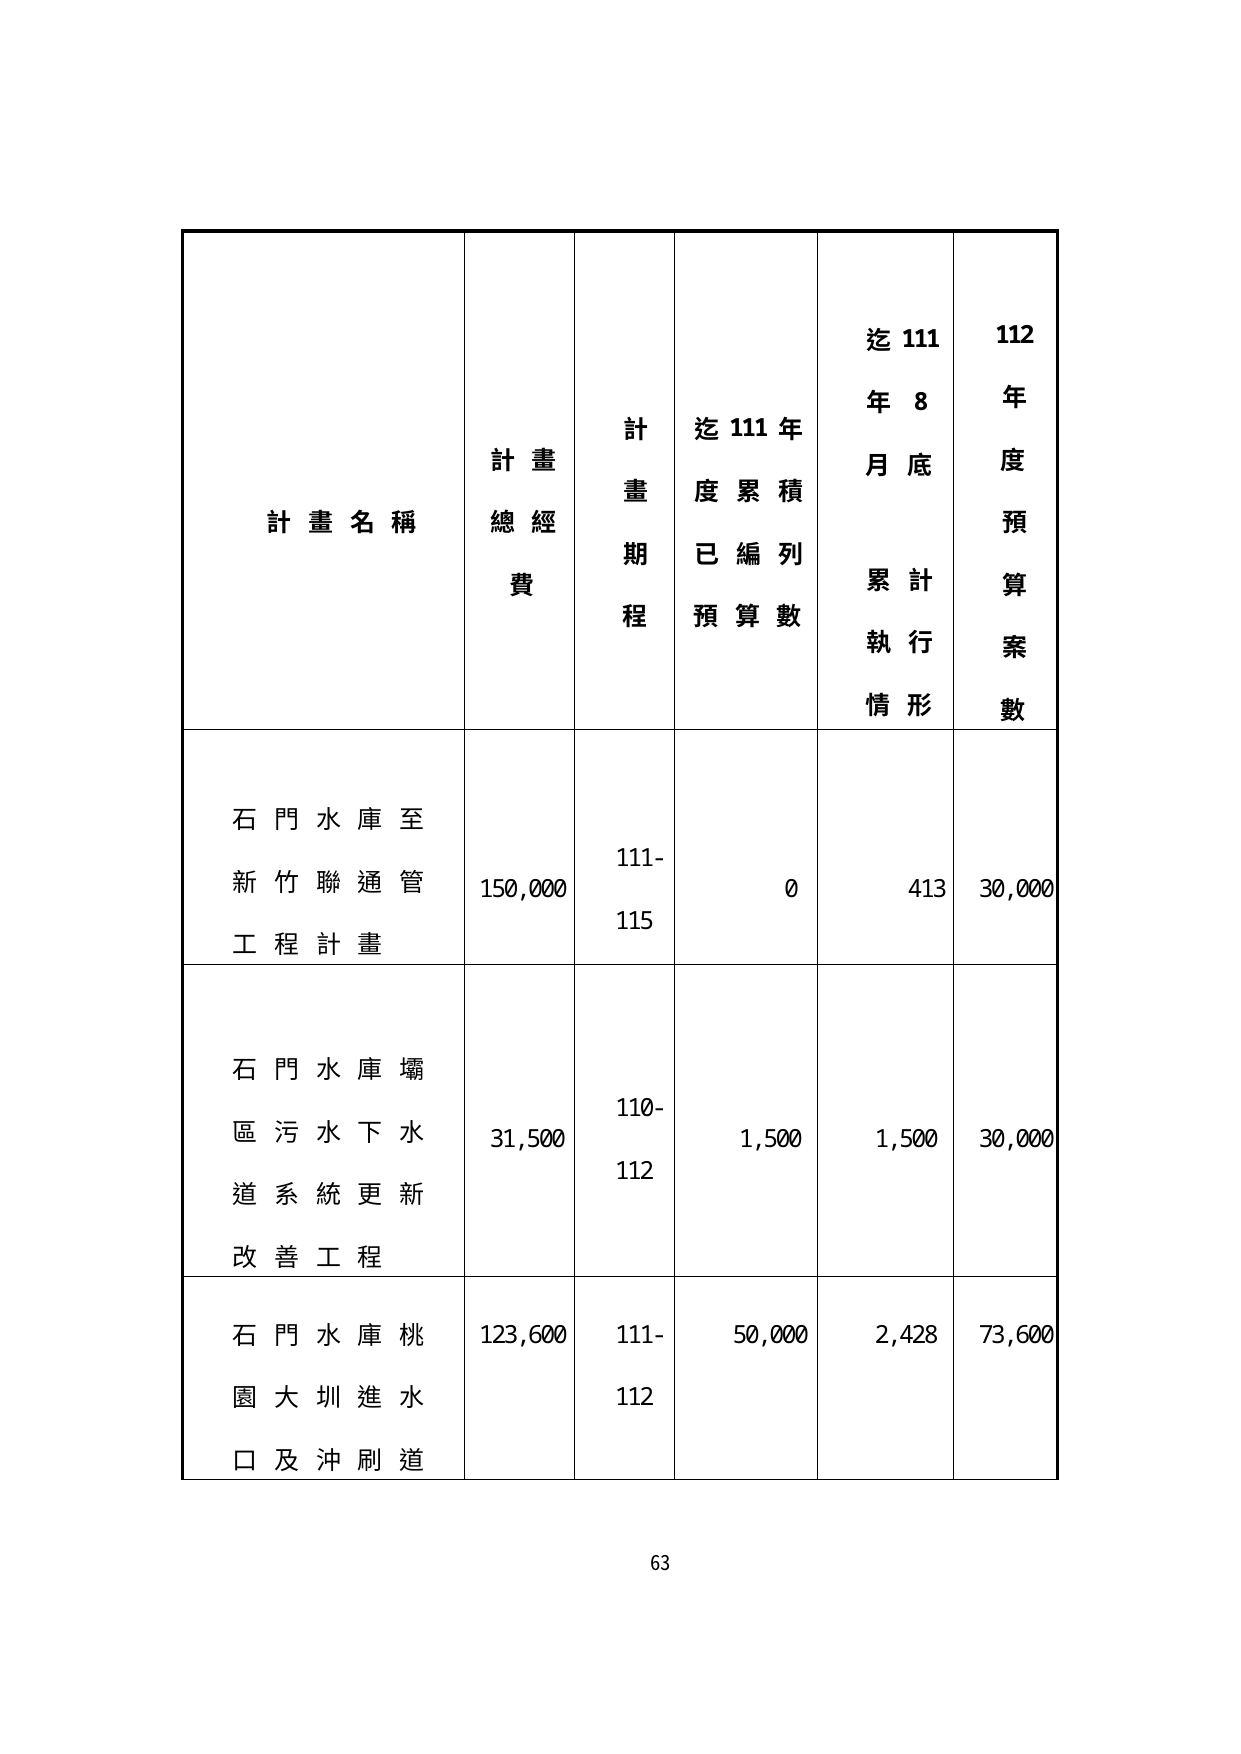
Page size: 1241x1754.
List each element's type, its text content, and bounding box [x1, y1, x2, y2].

table_cell 1,500 [818, 965, 953, 1276]
table_header 計畫總經費 [465, 233, 574, 729]
table_cell 石門水庫至新竹聯通管工程計畫 [184, 730, 464, 964]
table_header 112年度 預算案數 [954, 233, 1056, 729]
table_header 迄111年度累積已編列預算數 [675, 233, 817, 729]
table_cell 111-115 [575, 730, 674, 964]
table_cell 73,600 [954, 1277, 1056, 1479]
table_header 計畫期程 [575, 233, 674, 729]
table_cell 1,500 [675, 965, 817, 1276]
table_cell 110-112 [575, 965, 674, 1276]
table_header 迄111年8月底 累計執行情形 [818, 233, 953, 729]
table_cell 413 [818, 730, 953, 964]
table_cell 石門水庫桃園大圳進水口及沖刷道 [184, 1277, 464, 1479]
table_cell 150,000 [465, 730, 574, 964]
table_cell 30,000 [954, 730, 1056, 964]
table_cell 2,428 [818, 1277, 953, 1479]
table_header 計畫名稱 [184, 233, 464, 729]
table_cell 111-112 [575, 1277, 674, 1479]
table_cell 0 [675, 730, 817, 964]
table_cell 31,500 [465, 965, 574, 1276]
table_cell 123,600 [465, 1277, 574, 1479]
table_cell 石門水庫壩區污水下水道系統更新改善工程 [184, 965, 464, 1276]
table_cell 30,000 [954, 965, 1056, 1276]
table_cell 50,000 [675, 1277, 817, 1479]
